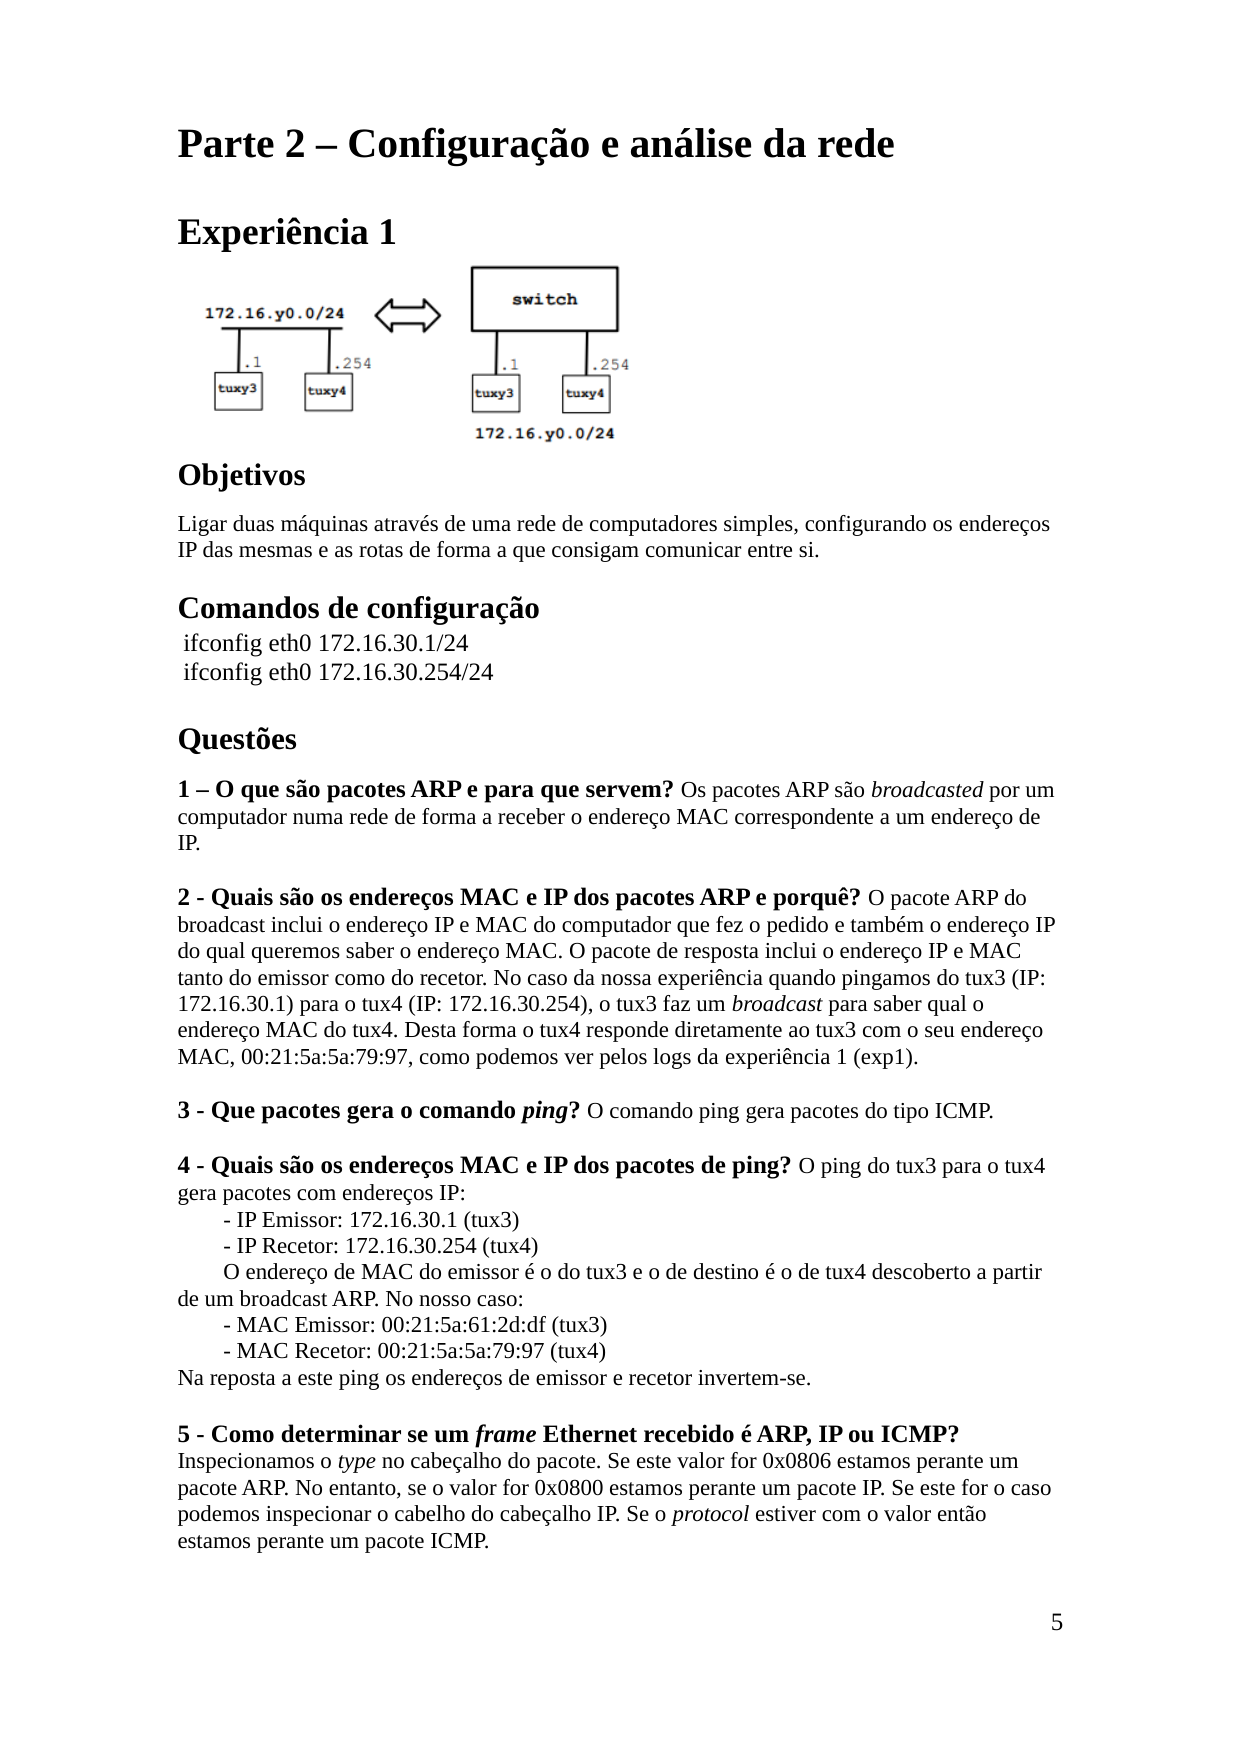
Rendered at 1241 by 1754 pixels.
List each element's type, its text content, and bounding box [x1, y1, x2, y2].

text 3 - Que pacotes gera o comando ping? O comando ping gera pacotes do tipo ICMP. [177, 1095, 1063, 1124]
text - IP Recetor: 172.16.30.254 (tux4) [177, 1232, 1063, 1258]
text Parte 2 – Configuração e análise da rede [177, 118, 1063, 166]
text - MAC Recetor: 00:21:5a:5a:79:97 (tux4) [177, 1337, 1063, 1364]
text 5 - Como determinar se um frame Ethernet recebido é ARP, IP ou ICMP? Inspecionamos o type no cabeçalho do pacote. Se este valor for 0x0806 estamos perante um pacote ARP. No entanto, se o valor for 0x0800 estamos perante um pacote IP. Se este for o caso podemos inspecionar o cabelho do cabeçalho IP. Se o protocol estiver com o valor então estamos perante um pacote ICMP. [177, 1419, 1063, 1553]
text Na reposta a este ping os endereços de emissor e recetor invertem-se. [177, 1364, 1063, 1390]
text Questões [177, 721, 1063, 756]
text - MAC Emissor: 00:21:5a:61:2d:df (tux3) [177, 1311, 1063, 1337]
text 1 – O que são pacotes ARP e para que servem? Os pacotes ARP são broadcasted por um computador numa rede de forma a receber o endereço MAC correspondente a um endereço de IP. [177, 774, 1063, 856]
text 4 - Quais são os endereços MAC e IP dos pacotes de ping? O ping do tux3 para o tux4 gera pacotes com endereços IP: [177, 1151, 1063, 1206]
text - IP Emissor: 172.16.30.1 (tux3) [177, 1206, 1063, 1232]
text 2 - Quais são os endereços MAC e IP dos pacotes ARP e porquê? O pacote ARP do broadcast inclui o endereço IP e MAC do computador que fez o pedido e também o endereço IP do qual queremos saber o endereço MAC. O pacote de resposta inclui o endereço IP e MAC tanto do emissor como do recetor. No caso da nossa experiência quando pingamos do tux3 (IP: 172.16.30.1) para o tux4 (IP: 172.16.30.254), o tux3 faz um broadcast para saber qual o endereço MAC do tux4. Desta forma o tux4 responde diretamente ao tux3 com o seu endereço MAC, 00:21:5a:5a:79:97, como podemos ver pelos logs da experiência 1 (exp1). [177, 882, 1063, 1069]
text O endereço de MAC do emissor é o do tux3 e o de destino é o de tux4 descoberto a partir de um broadcast ARP. No nosso caso: [177, 1258, 1063, 1311]
text Experiência 1 [177, 209, 1063, 252]
text Ligar duas máquinas através de uma rede de computadores simples, configurando os endereços IP das mesmas e as rotas de forma a que consigam comunicar entre si. [177, 510, 1063, 563]
text Objetivos [177, 456, 1063, 492]
picture [177, 252, 646, 456]
text Comandos de configuração [177, 589, 1063, 625]
